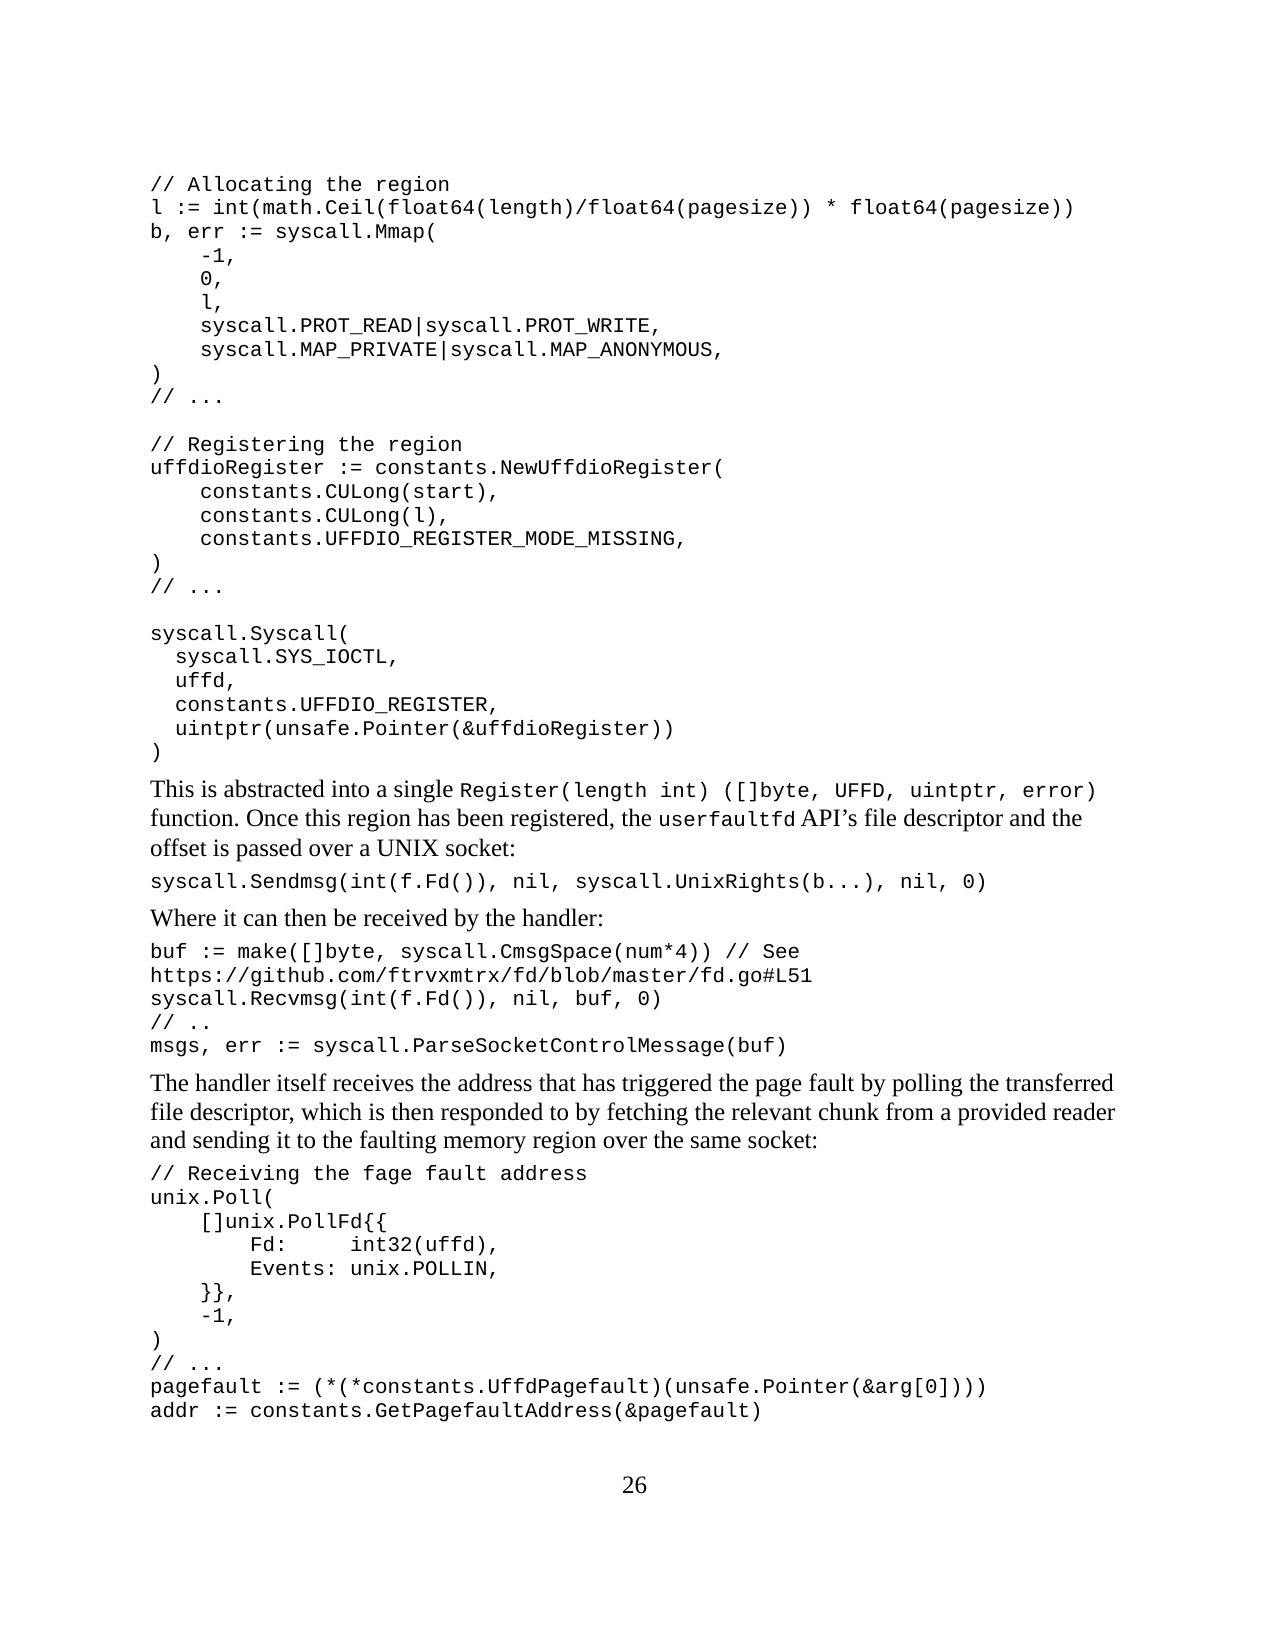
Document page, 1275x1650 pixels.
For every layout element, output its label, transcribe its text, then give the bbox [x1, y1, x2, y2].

text This is abstracted into a single Register(length int) ([]byte, UFFD, uintptr, error) function. Once this region has been registered, the userfaultfd API’s file descriptor and the offset is passed over a UNIX socket: [150, 774, 1125, 862]
text Where it can then be received by the handler: [150, 903, 1125, 932]
text Events: unix.POLLIN, [150, 1258, 1125, 1282]
text msgs, err := syscall.ParseSocketControlMessage(buf) [150, 1036, 1125, 1059]
text ) [150, 363, 1125, 386]
text uffdioRegister := constants.NewUffdioRegister( [150, 457, 1125, 481]
text syscall.SYS_IOCTL, [150, 647, 1125, 670]
text ) [150, 552, 1125, 576]
text syscall.Recvmsg(int(f.Fd()), nil, buf, 0) [150, 988, 1125, 1012]
text -1, [150, 1305, 1125, 1329]
text syscall.Sendmsg(int(f.Fd()), nil, syscall.UnixRights(b...), nil, 0) [150, 871, 1125, 894]
text constants.UFFDIO_REGISTER, [150, 694, 1125, 717]
text pagefault := (*(*constants.UffdPagefault)(unsafe.Pointer(&arg[0]))) [150, 1376, 1125, 1400]
text constants.CULong(l), [150, 505, 1125, 528]
text uintptr(unsafe.Pointer(&uffdioRegister)) [150, 717, 1125, 741]
text // ... [150, 386, 1125, 410]
text ) [150, 1329, 1125, 1352]
text addr := constants.GetPagefaultAddress(&pagefault) [150, 1400, 1125, 1423]
text unix.Poll( [150, 1187, 1125, 1211]
text Fd: int32(uffd), [150, 1234, 1125, 1258]
text // Registering the region [150, 434, 1125, 457]
text -1, [150, 244, 1125, 268]
text l, [150, 292, 1125, 316]
text constants.CULong(start), [150, 481, 1125, 505]
text }}, [150, 1282, 1125, 1305]
text // .. [150, 1012, 1125, 1036]
text // ... [150, 1352, 1125, 1376]
text syscall.MAP_PRIVATE|syscall.MAP_ANONYMOUS, [150, 339, 1125, 363]
text // Allocating the region [150, 174, 1125, 197]
text 0, [150, 268, 1125, 292]
text b, err := syscall.Mmap( [150, 221, 1125, 244]
text buf := make([]byte, syscall.CmsgSpace(num*4)) // See https://github.com/ftrvxmtrx/fd/blob/master/fd.go#L51 [150, 941, 1125, 988]
text // ... [150, 576, 1125, 599]
text constants.UFFDIO_REGISTER_MODE_MISSING, [150, 528, 1125, 552]
text The handler itself receives the address that has triggered the page fault by polling the transferred file descriptor, which is then responded to by fetching the relevant chunk from a provided reader and sending it to the faulting memory region over the same socket: [150, 1068, 1125, 1154]
text // Receiving the fage fault address [150, 1163, 1125, 1187]
text ) [150, 741, 1125, 765]
text uffd, [150, 670, 1125, 694]
text syscall.PROT_READ|syscall.PROT_WRITE, [150, 316, 1125, 339]
text []unix.PollFd{{ [150, 1211, 1125, 1234]
text l := int(math.Ceil(float64(length)/float64(pagesize)) * float64(pagesize)) [150, 197, 1125, 221]
text syscall.Syscall( [150, 623, 1125, 647]
